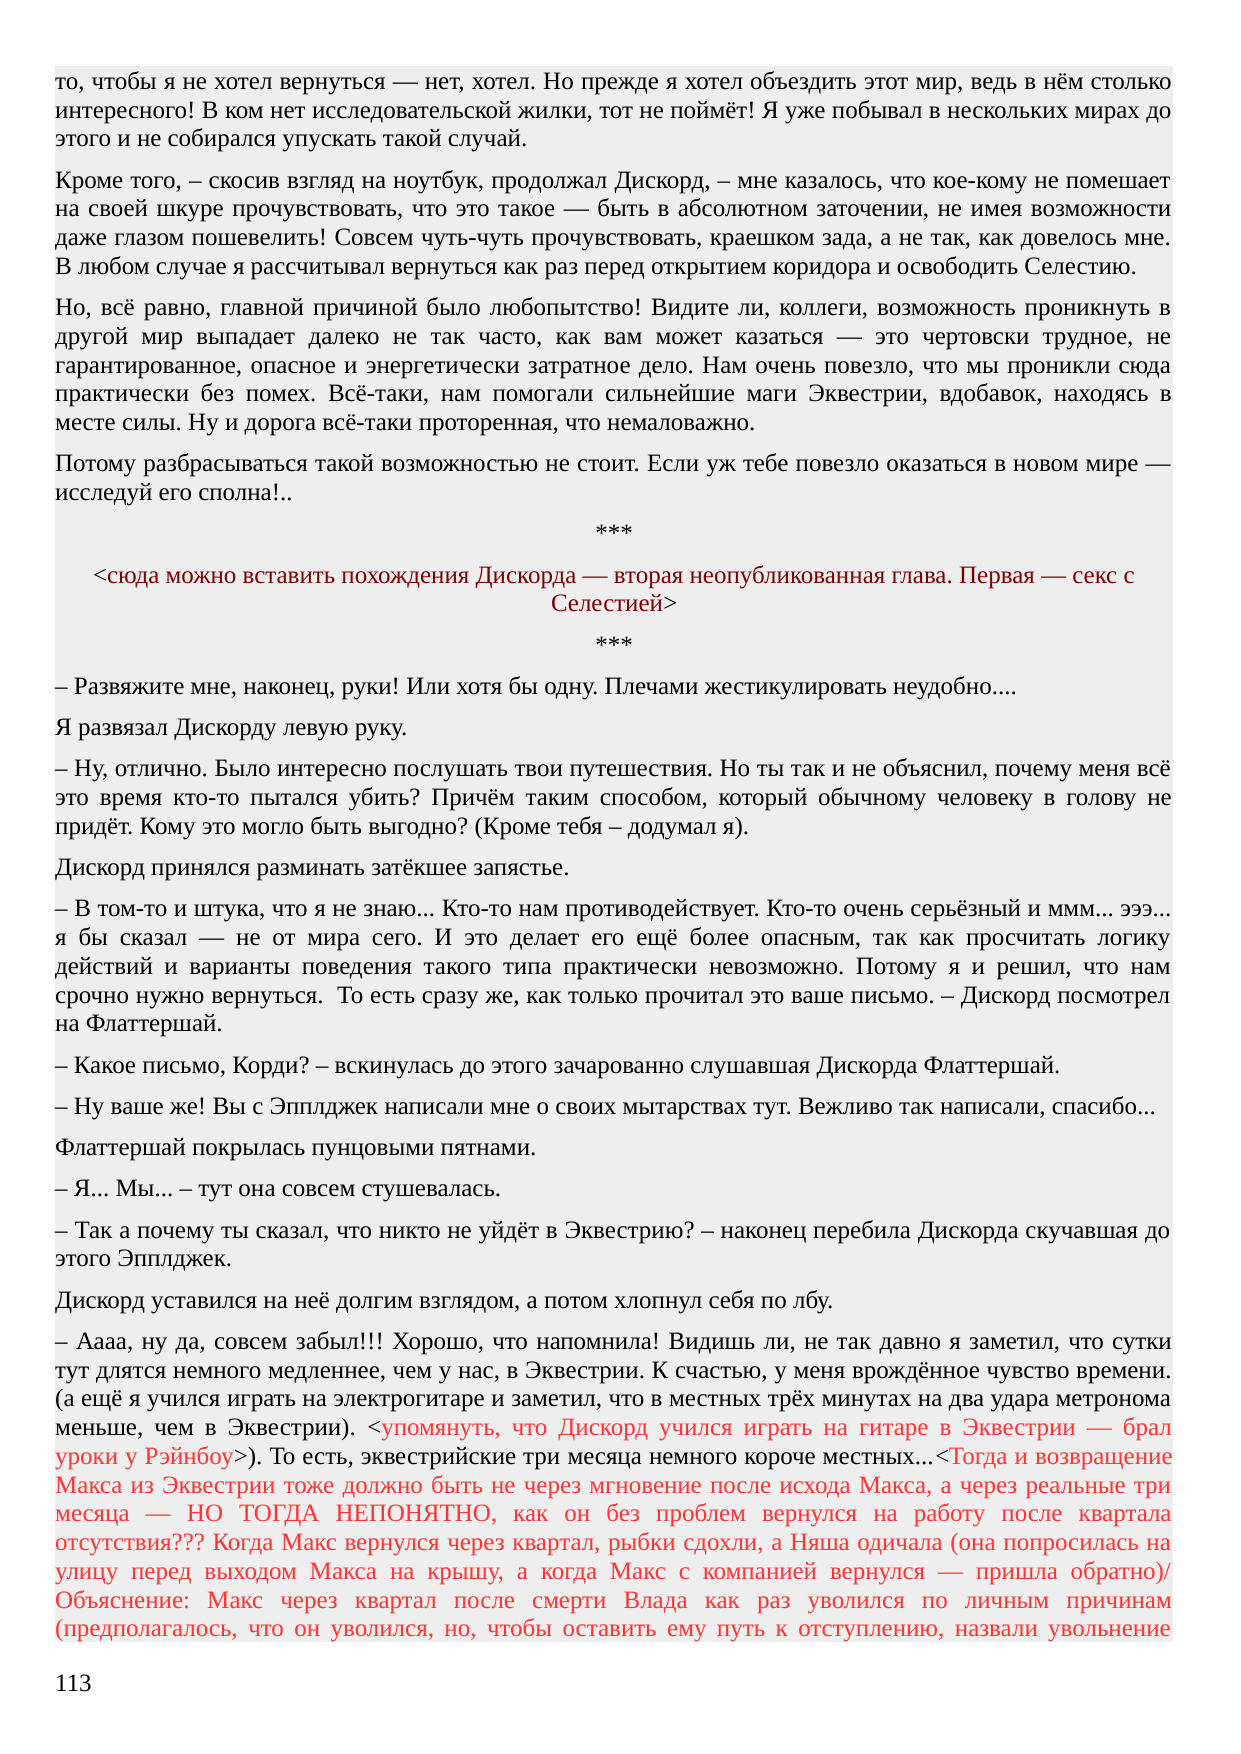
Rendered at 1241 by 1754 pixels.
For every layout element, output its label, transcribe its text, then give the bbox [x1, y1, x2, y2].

text Дискорд принялся разминать затёкшее запястье. [55, 852, 1173, 881]
text – Аааа, ну да, совсем забыл!!! Хорошо, что напомнила! Видишь ли, не так давно я заметил, что сутки тут длятся немного медленнее, чем у нас, в Эквестрии. К счастью, у меня врождённое чувство времени. (а ещё я учился играть на электрогитаре и заметил, что в местных трёх минутах на два удара метронома меньше, чем в Эквестрии). <упомянуть, что Дискорд учился играть на гитаре в Эквестрии — брал уроки у Рэйнбоу>). То есть, эквестрийские три месяца немного короче местных...<Тогда и возвращение Макса из Эквестрии тоже должно быть не через мгновение после исхода Макса, а через реальные три месяца — НО ТОГДА НЕПОНЯТНО, как он без проблем вернулся на работу после квартала отсутствия??? Когда Макс вернулся через квартал, рыбки сдохли, а Няша одичала (она попросилась на улицу перед выходом Макса на крышу, а когда Макс с компанией вернулся — пришла обратно)/ Объяснение: Макс через квартал после смерти Влада как раз уволился по личным причинам (предполагалось, что он уволился, но, чтобы оставить ему путь к отступлению, назвали увольнение [55, 1326, 1173, 1642]
text – Развяжите мне, наконец, руки! Или хотя бы одну. Плечами жестикулировать неудобно.... [55, 671, 1173, 700]
text – В том-то и штука, что я не знаю... Кто-то нам противодействует. Кто-то очень серьёзный и ммм... эээ... я бы сказал — не от мира сего. И это делает его ещё более опасным, так как просчитать логику действий и варианты поведения такого типа практически невозможно. Потому я и решил, что нам срочно нужно вернуться. То есть сразу же, как только прочитал это ваше письмо. – Дискорд посмотрел на Флаттершай. [55, 893, 1173, 1037]
text Но, всё равно, главной причиной было любопытство! Видите ли, коллеги, возможность проникнуть в другой мир выпадает далеко не так часто, как вам может казаться — это чертовски трудное, не гарантированное, опасное и энергетически затратное дело. Нам очень повезло, что мы проникли сюда практически без помех. Всё-таки, нам помогали сильнейшие маги Эквестрии, вдобавок, находясь в месте силы. Ну и дорога всё-таки проторенная, что немаловажно. [55, 292, 1173, 436]
text Кроме того, – скосив взгляд на ноутбук, продолжал Дискорд, – мне казалось, что кое-кому не помешает на своей шкуре прочувствовать, что это такое — быть в абсолютном заточении, не имея возможности даже глазом пошевелить! Совсем чуть-чуть прочувствовать, краешком зада, а не так, как довелось мне. В любом случае я рассчитывал вернуться как раз перед открытием коридора и освободить Селестию. [55, 165, 1173, 280]
text *** [55, 630, 1173, 658]
text – Какое письмо, Корди? – вскинулась до этого зачарованно слушавшая Дискорда Флаттершай. [55, 1050, 1173, 1078]
text Дискорд уставился на неё долгим взглядом, а потом хлопнул себя по лбу. [55, 1285, 1173, 1313]
text Потому разбрасываться такой возможностью не стоит. Если уж тебе повезло оказаться в новом мире — исследуй его сполна!.. [55, 448, 1173, 506]
text Я развязал Дискорду левую руку. [55, 712, 1173, 741]
text <сюда можно вставить похождения Дискорда — вторая неопубликованная глава. Первая — секс с Селестией> [55, 560, 1173, 617]
text Флаттершай покрылась пунцовыми пятнами. [55, 1132, 1173, 1161]
text то, чтобы я не хотел вернуться — нет, хотел. Но прежде я хотел объездить этот мир, ведь в нём столько интересного! В ком нет исследовательской жилки, тот не поймёт! Я уже побывал в нескольких мирах до этого и не собирался упускать такой случай. [55, 66, 1173, 152]
text – Ну, отлично. Было интересно послушать твои путешествия. Но ты так и не объяснил, почему меня всё это время кто-то пытался убить? Причём таким способом, который обычному человеку в голову не придёт. Кому это могло быть выгодно? (Кроме тебя – додумал я). [55, 753, 1173, 840]
text – Так а почему ты сказал, что никто не уйдёт в Эквестрию? – наконец перебила Дискорда скучавшая до этого Эпплджек. [55, 1215, 1173, 1272]
text – Я... Мы... – тут она совсем стушевалась. [55, 1173, 1173, 1202]
text *** [55, 518, 1173, 547]
text – Ну ваше же! Вы с Эпплджек написали мне о своих мытарствах тут. Вежливо так написали, спасибо... [55, 1091, 1173, 1120]
